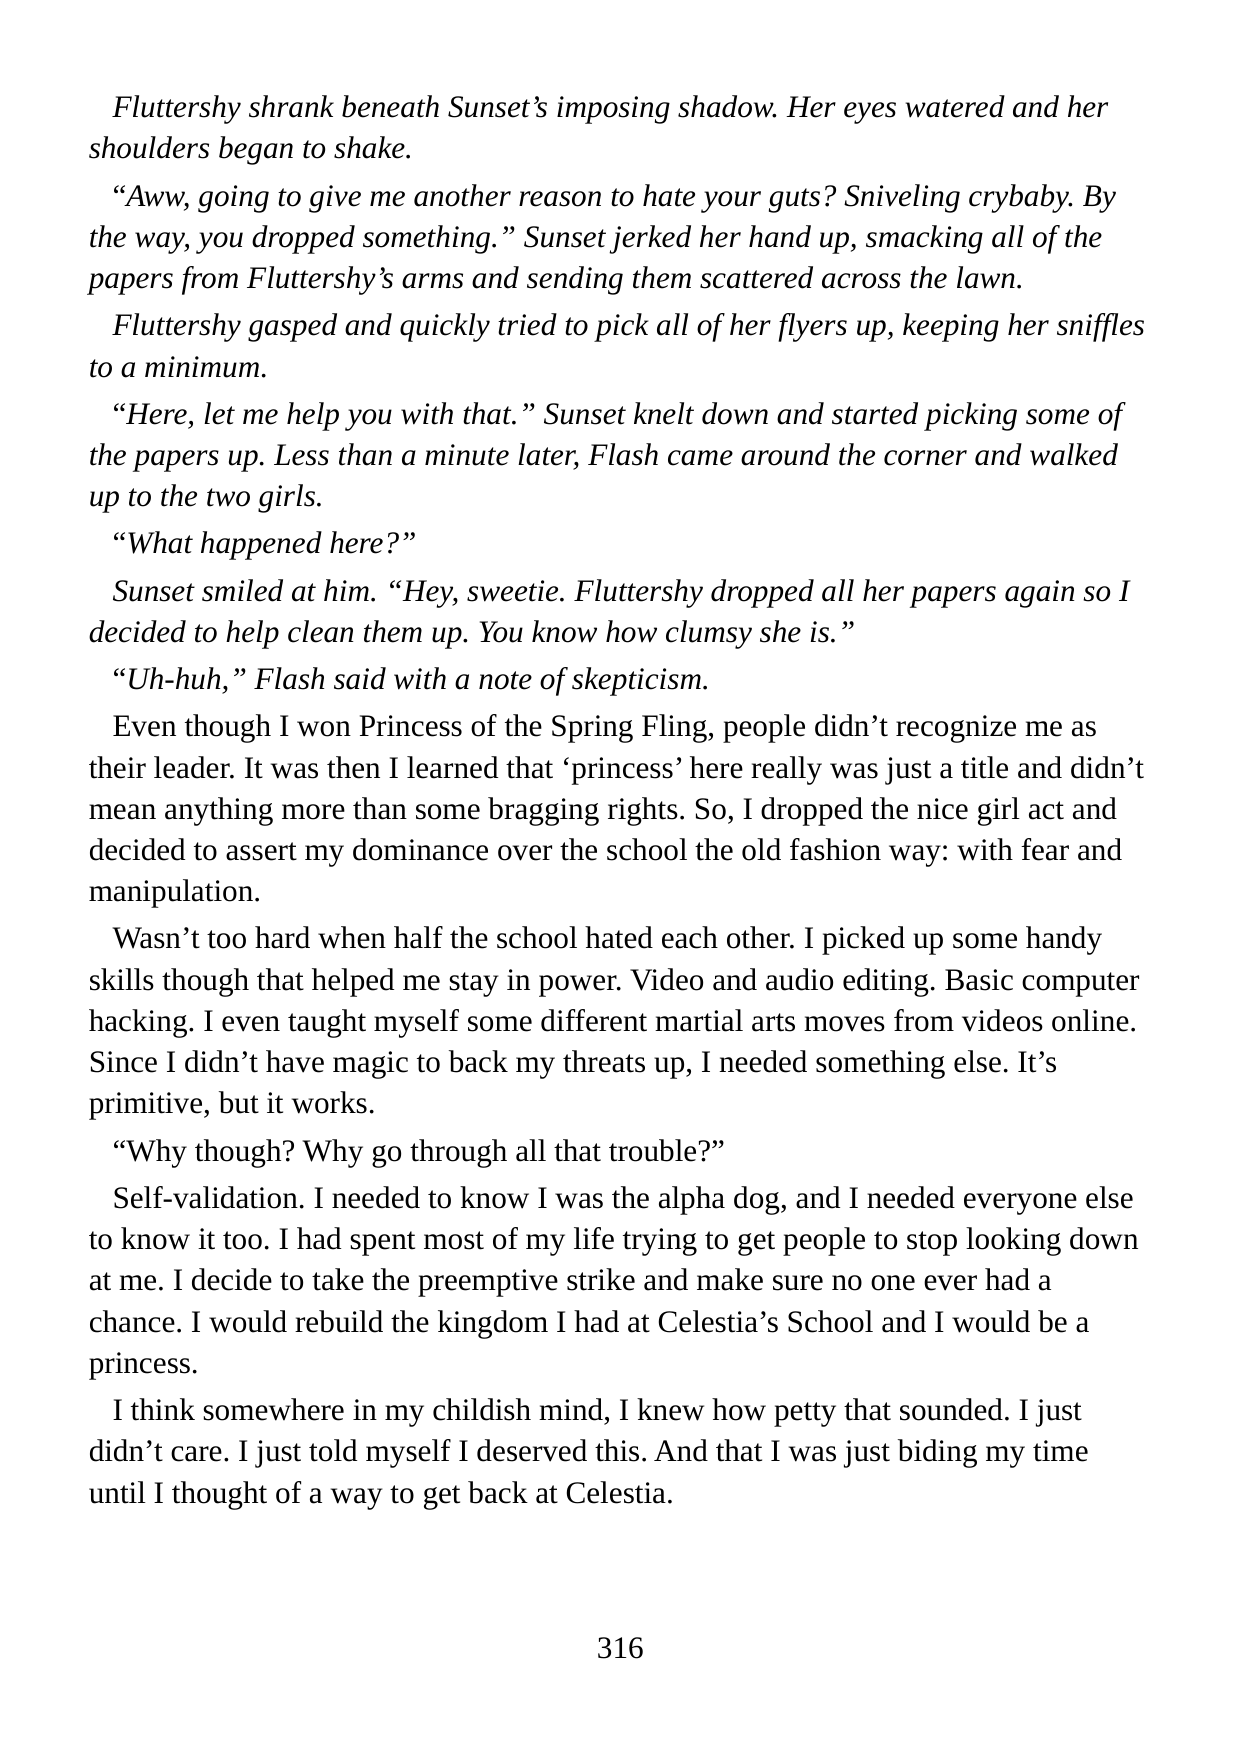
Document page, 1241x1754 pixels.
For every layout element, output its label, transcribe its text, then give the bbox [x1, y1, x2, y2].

text Fluttershy gasped and quickly tried to pick all of her flyers up, keeping her sniffles to a minimum. [88, 307, 1152, 384]
text “Here, let me help you with that.” Sunset knelt down and started picking some of the papers up. Less than a minute later, Flash came around the corner and walked up to the two girls. [88, 395, 1152, 513]
text “Uh-huh,” Flash said with a note of skepticism. [88, 660, 1152, 696]
text I think somewhere in my childish mind, I knew how petty that sounded. I just didn’t care. I just told myself I deserved this. And that I was just biding my time until I thought of a way to get back at Celestia. [88, 1391, 1152, 1510]
text Even though I won Princess of the Spring Fling, people didn’t recognize me as their leader. It was then I learned that ‘princess’ here really was just a title and didn’t mean anything more than some bragging rights. So, I dropped the nice girl act and decided to assert my dominance over the school the old fashion way: with fear and manipulation. [88, 708, 1152, 908]
text Sunset smiled at him. “Hey, sweetie. Fluttershy dropped all her papers again so I decided to help clean them up. You know how clumsy she is.” [88, 572, 1152, 649]
text Wasn’t too hard when half the school hated each other. I picked up some handy skills though that helped me stay in power. Video and audio editing. Basic computer hacking. I even taught myself some different martial arts moves from videos online. Since I didn’t have magic to back my threats up, I needed something else. It’s primitive, but it works. [88, 920, 1152, 1121]
text Fluttershy shrank beneath Sunset’s imposing shadow. Her eyes watered and her shoulders began to shake. [88, 88, 1152, 166]
text “What happened here?” [88, 525, 1152, 561]
text Self-validation. I needed to know I was the alpha dog, and I needed everyone else to know it too. I had spent most of my life trying to get people to stop looking down at me. I decide to take the preemptive strike and make sure no one ever had a chance. I would rebuild the kingdom I had at Celestia’s School and I would be a princess. [88, 1179, 1152, 1380]
text “Aww, going to give me another reason to hate your guts? Sniveling crybaby. By the way, you dropped something.” Sunset jerked her hand up, smacking all of the papers from Fluttershy’s arms and sending them scattered across the lawn. [88, 177, 1152, 295]
text “Why though? Why go through all that trouble?” [88, 1132, 1152, 1168]
